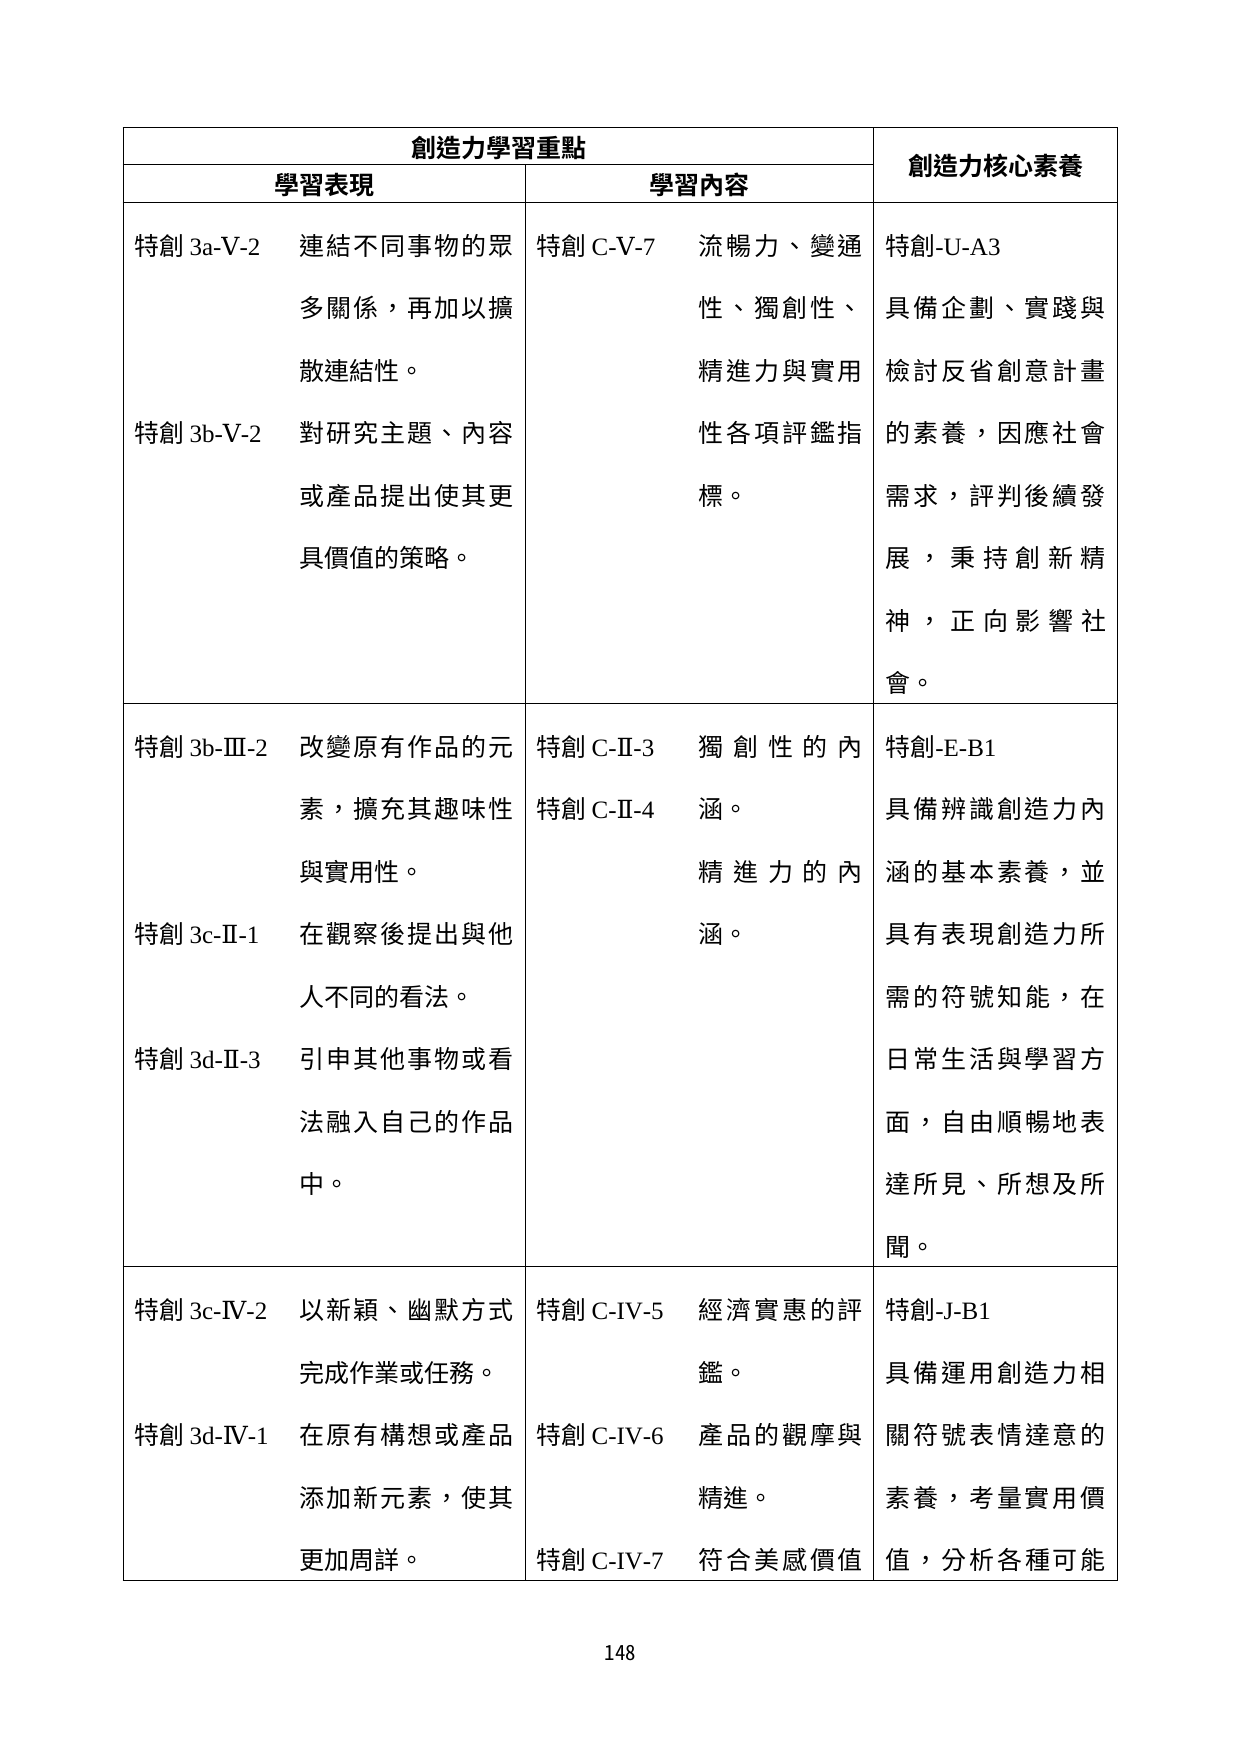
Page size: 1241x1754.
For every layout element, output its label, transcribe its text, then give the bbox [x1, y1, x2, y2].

table_cell 特創-J-B1 具備運用創造力相關符號表情達意的素養，考量實用價值，分析各種可能 [874, 1267, 1117, 1580]
table_cell 以新穎、幽默方式完成作業或任務。 在原有構想或產品添加新元素，使其更加周詳。 [288, 1267, 525, 1580]
table_cell 經濟實惠的評鑑。 產品的觀摩與精進。 符合美感價值 [688, 1267, 873, 1580]
table_cell 特創3c-Ⅳ-2 特創3d-Ⅳ-1 [124, 1267, 288, 1580]
table_cell 學習內容 [526, 165, 873, 202]
table_cell 特創C-Ⅱ-3 特創C-Ⅱ-4 [526, 704, 687, 1266]
table_cell 流暢力、變通性、獨創性、精進力與實用性各項評鑑指標。 [688, 203, 873, 703]
table_header 創造力學習重點 [124, 128, 873, 164]
table_cell 特創-U-A3 具備企劃、實踐與檢討反省創意計畫的素養，因應社會需求，評判後續發展，秉持創新精神，正向影響社會。 [874, 203, 1117, 703]
table_cell 特創C-IV-5 特創C-IV-6 特創C-IV-7 [526, 1267, 687, 1580]
table_cell 獨創性的內涵。 精進力的內涵。 [688, 704, 873, 1266]
table_cell 連結不同事物的眾多關係，再加以擴散連結性。 對研究主題、內容或產品提出使其更具價值的策略。 [288, 203, 525, 703]
table_cell 特創-E-B1 具備辨識創造力內涵的基本素養，並具有表現創造力所需的符號知能，在日常生活與學習方面，自由順暢地表達所見、所想及所聞。 [874, 704, 1117, 1266]
table_cell 學習表現 [124, 165, 525, 202]
table_cell 特創3b-Ⅲ-2 特創3c-Ⅱ-1 特創3d-Ⅱ-3 [124, 704, 288, 1266]
table_cell 特創3a-Ⅴ-2 特創3b-Ⅴ-2 [124, 203, 288, 703]
table_header 創造力核心素養 [874, 128, 1117, 202]
table_cell 改變原有作品的元素，擴充其趣味性與實用性。 在觀察後提出與他人不同的看法。 引申其他事物或看法融入自己的作品中。 [288, 704, 525, 1266]
table_cell 特創C-Ⅴ-7 [526, 203, 687, 703]
